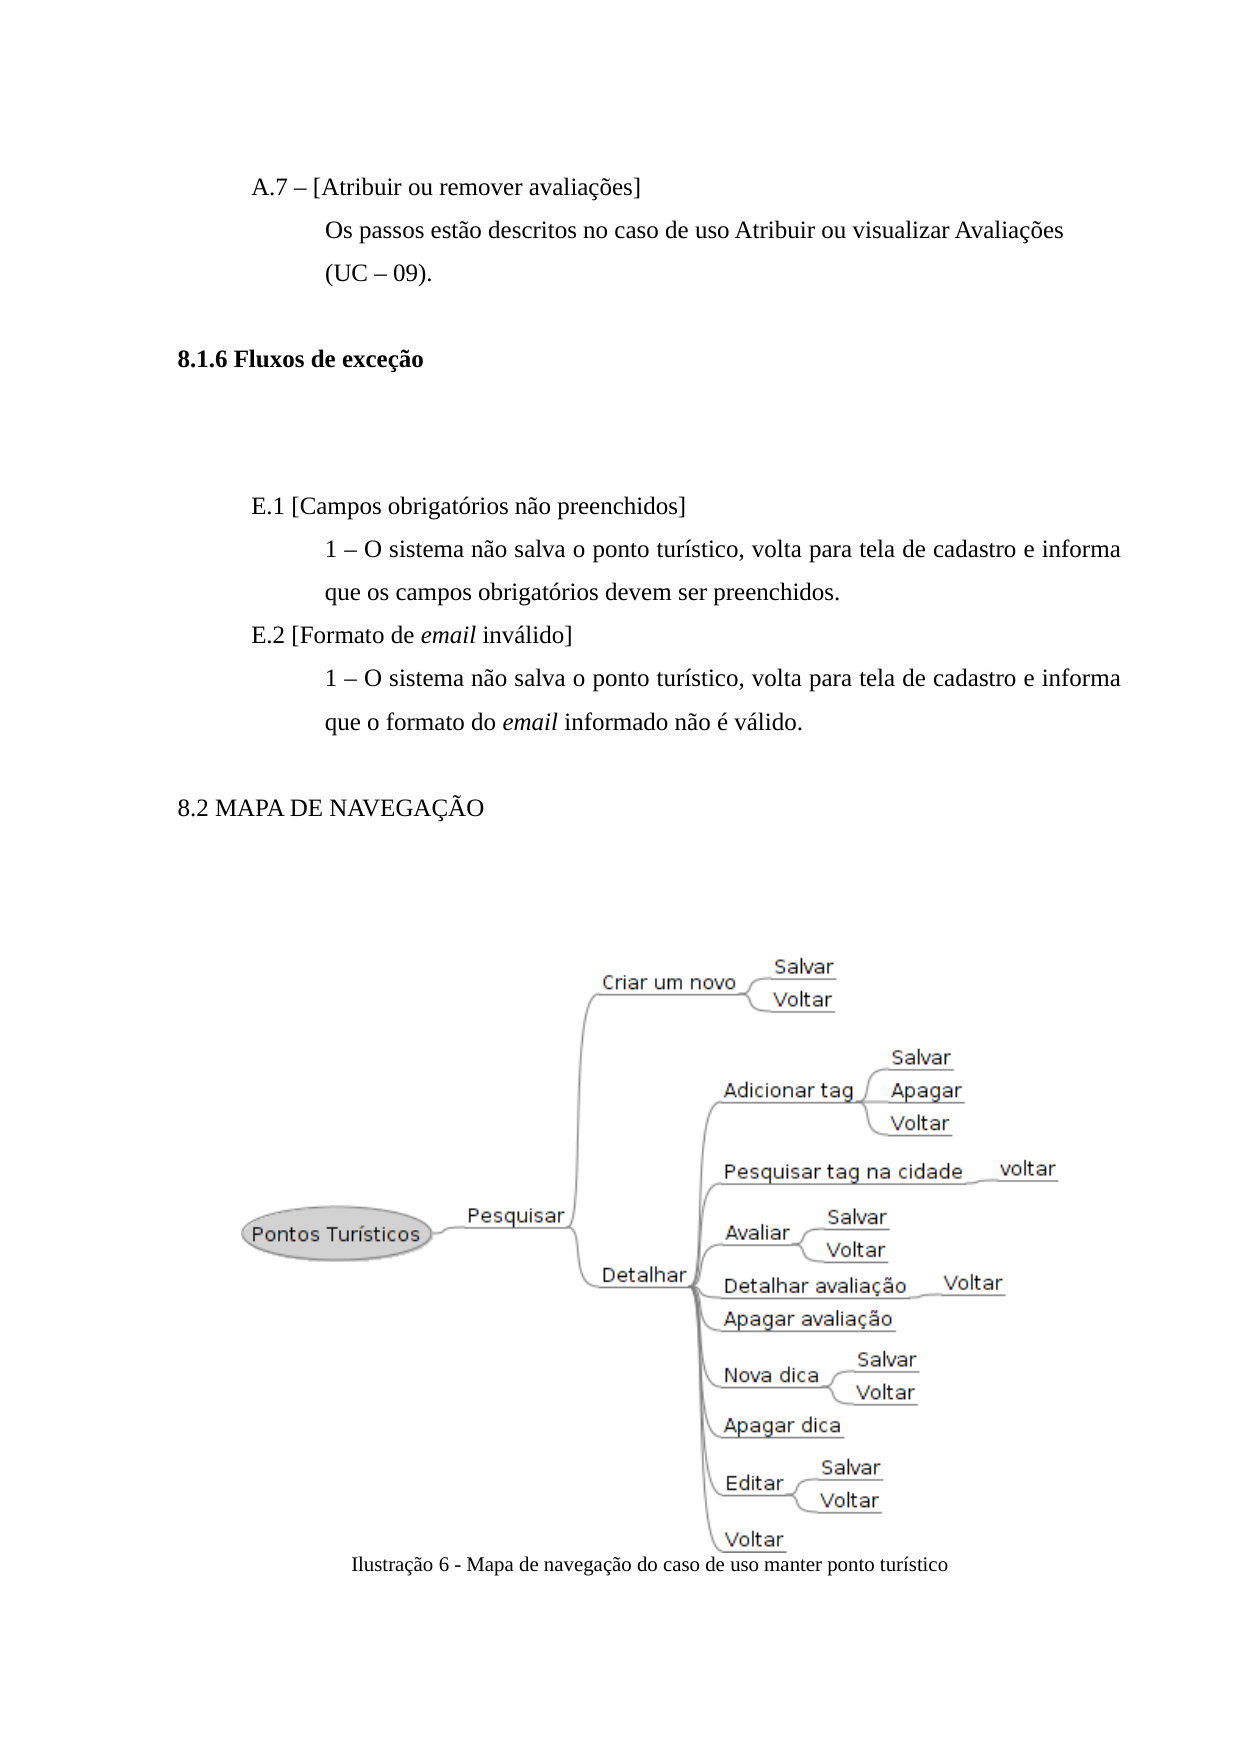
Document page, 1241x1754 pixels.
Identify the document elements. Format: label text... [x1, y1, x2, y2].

text E.1 [Campos obrigatórios não preenchidos] [177, 491, 1122, 520]
text 1 – O sistema não salva o ponto turístico, volta para tela de cadastro e informa que o formato do email informado não é válido. [324, 663, 1122, 735]
text (UC – 09). [177, 258, 1122, 287]
text Os passos estão descritos no caso de uso Atribuir ou visualizar Avaliações [177, 215, 1122, 243]
text 1 – O sistema não salva o ponto turístico, volta para tela de cadastro e informa que os campos obrigatórios devem ser preenchidos. [324, 534, 1122, 606]
text E.2 [Formato de email inválido] [177, 620, 1122, 649]
subtitle Mapa de navegação [177, 793, 1122, 822]
text Ilustração 6 - Mapa de navegação do caso de uso manter ponto turístico [241, 1553, 1058, 1576]
subtitle Fluxos de exceção [177, 344, 1122, 373]
picture [241, 952, 1059, 1553]
text A.7 – [Atribuir ou remover avaliações] [177, 172, 1122, 200]
